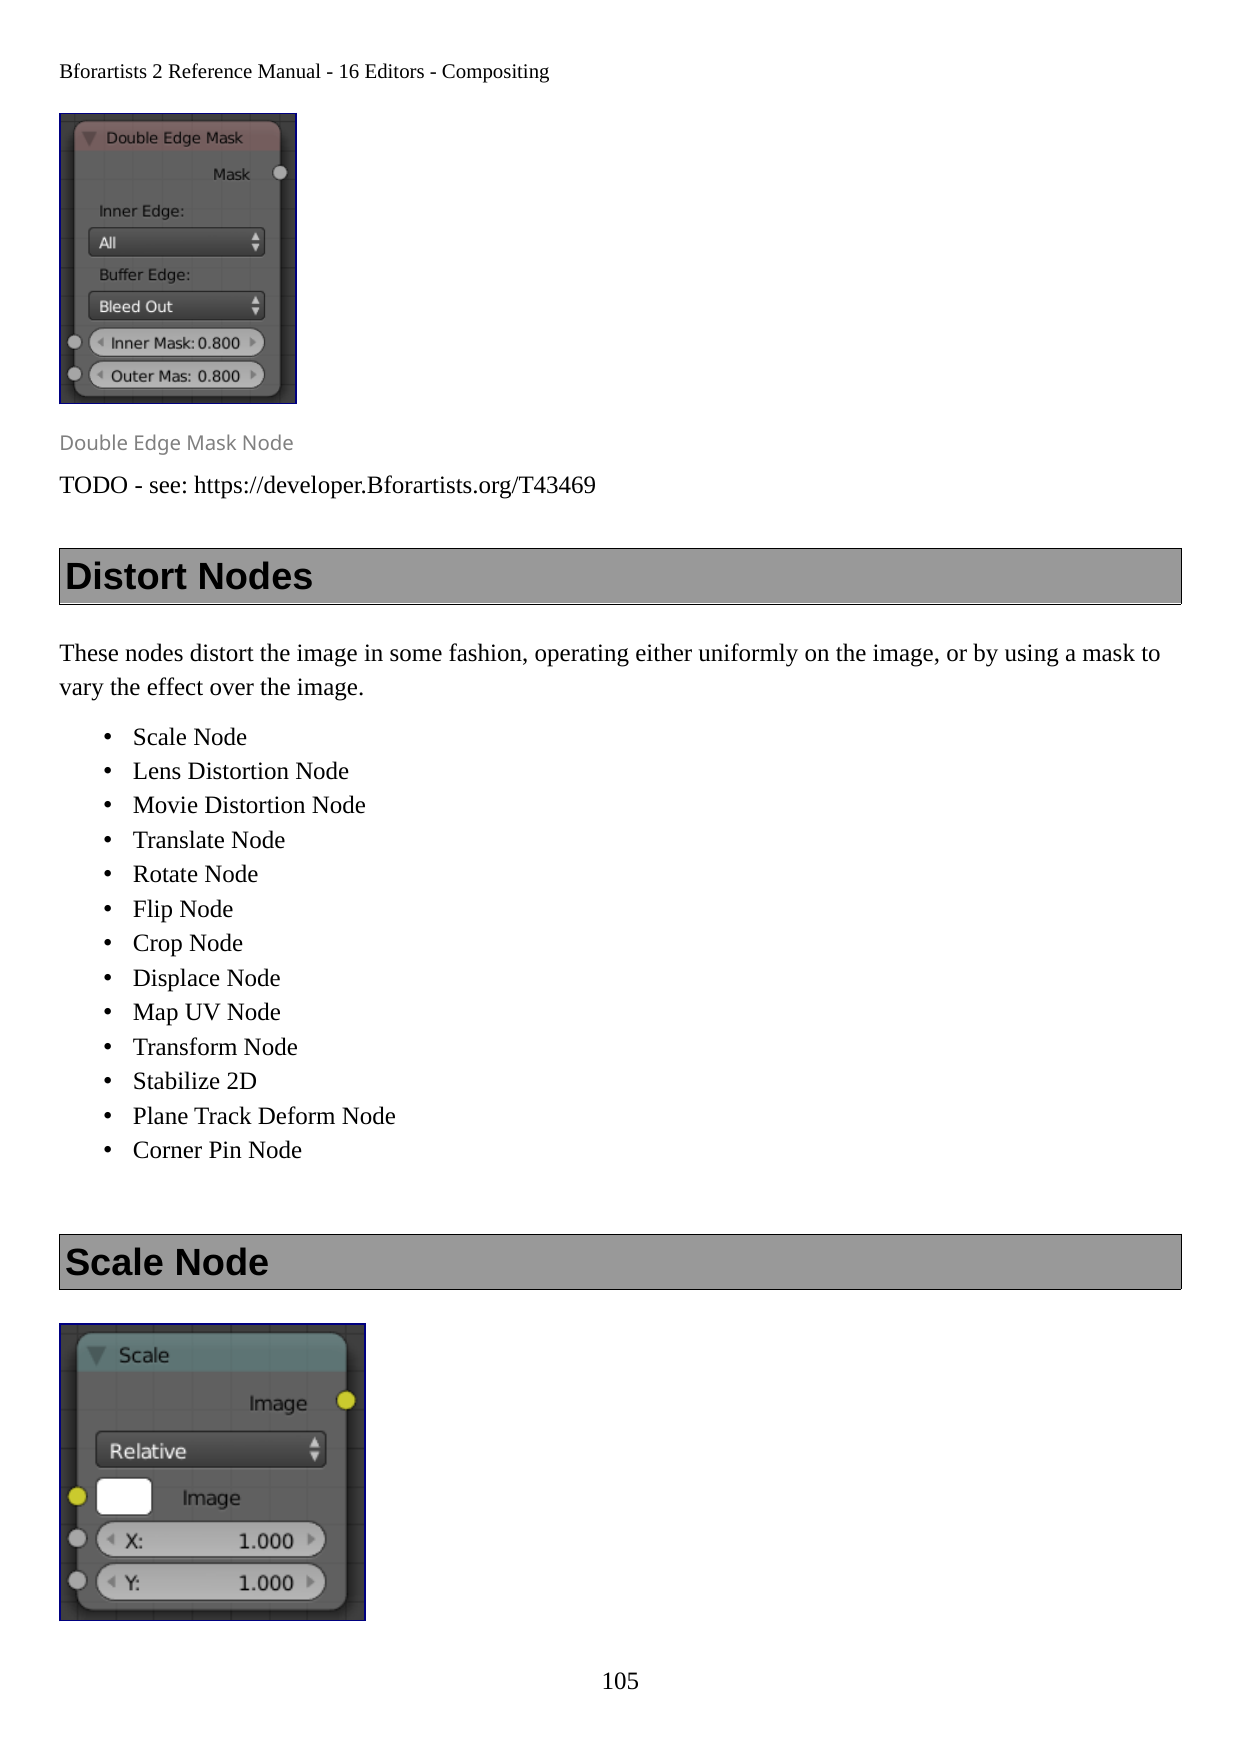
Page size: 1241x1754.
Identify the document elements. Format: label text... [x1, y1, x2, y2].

list Movie Distortion Node [103, 791, 1181, 819]
list Translate Node [103, 825, 1181, 854]
list Corner Pin Node [103, 1135, 1181, 1164]
list Map UV Node [103, 997, 1181, 1026]
table_header Distort Nodes [60, 549, 1181, 603]
list Displace Node [103, 963, 1181, 992]
list Crop Node [103, 928, 1181, 957]
list Transform Node [103, 1032, 1181, 1061]
list Scale Node [103, 722, 1181, 750]
list Lens Distortion Node [103, 756, 1181, 785]
text TODO - see: https://developer.Bforartists.org/T43469 [59, 470, 1181, 499]
text Double Edge Mask Node [59, 424, 1181, 456]
list Plane Track Deform Node [103, 1101, 1181, 1129]
picture [61, 114, 295, 403]
text These nodes distort the image in some fashion, operating either uniformly on the image, or by using a mask to vary the effect over the image. [59, 638, 1181, 701]
list Rotate Node [103, 859, 1181, 888]
list Stabilize 2D [103, 1066, 1181, 1095]
list Flip Node [103, 894, 1181, 923]
picture [61, 1325, 364, 1620]
table_header Scale Node [60, 1235, 1181, 1289]
